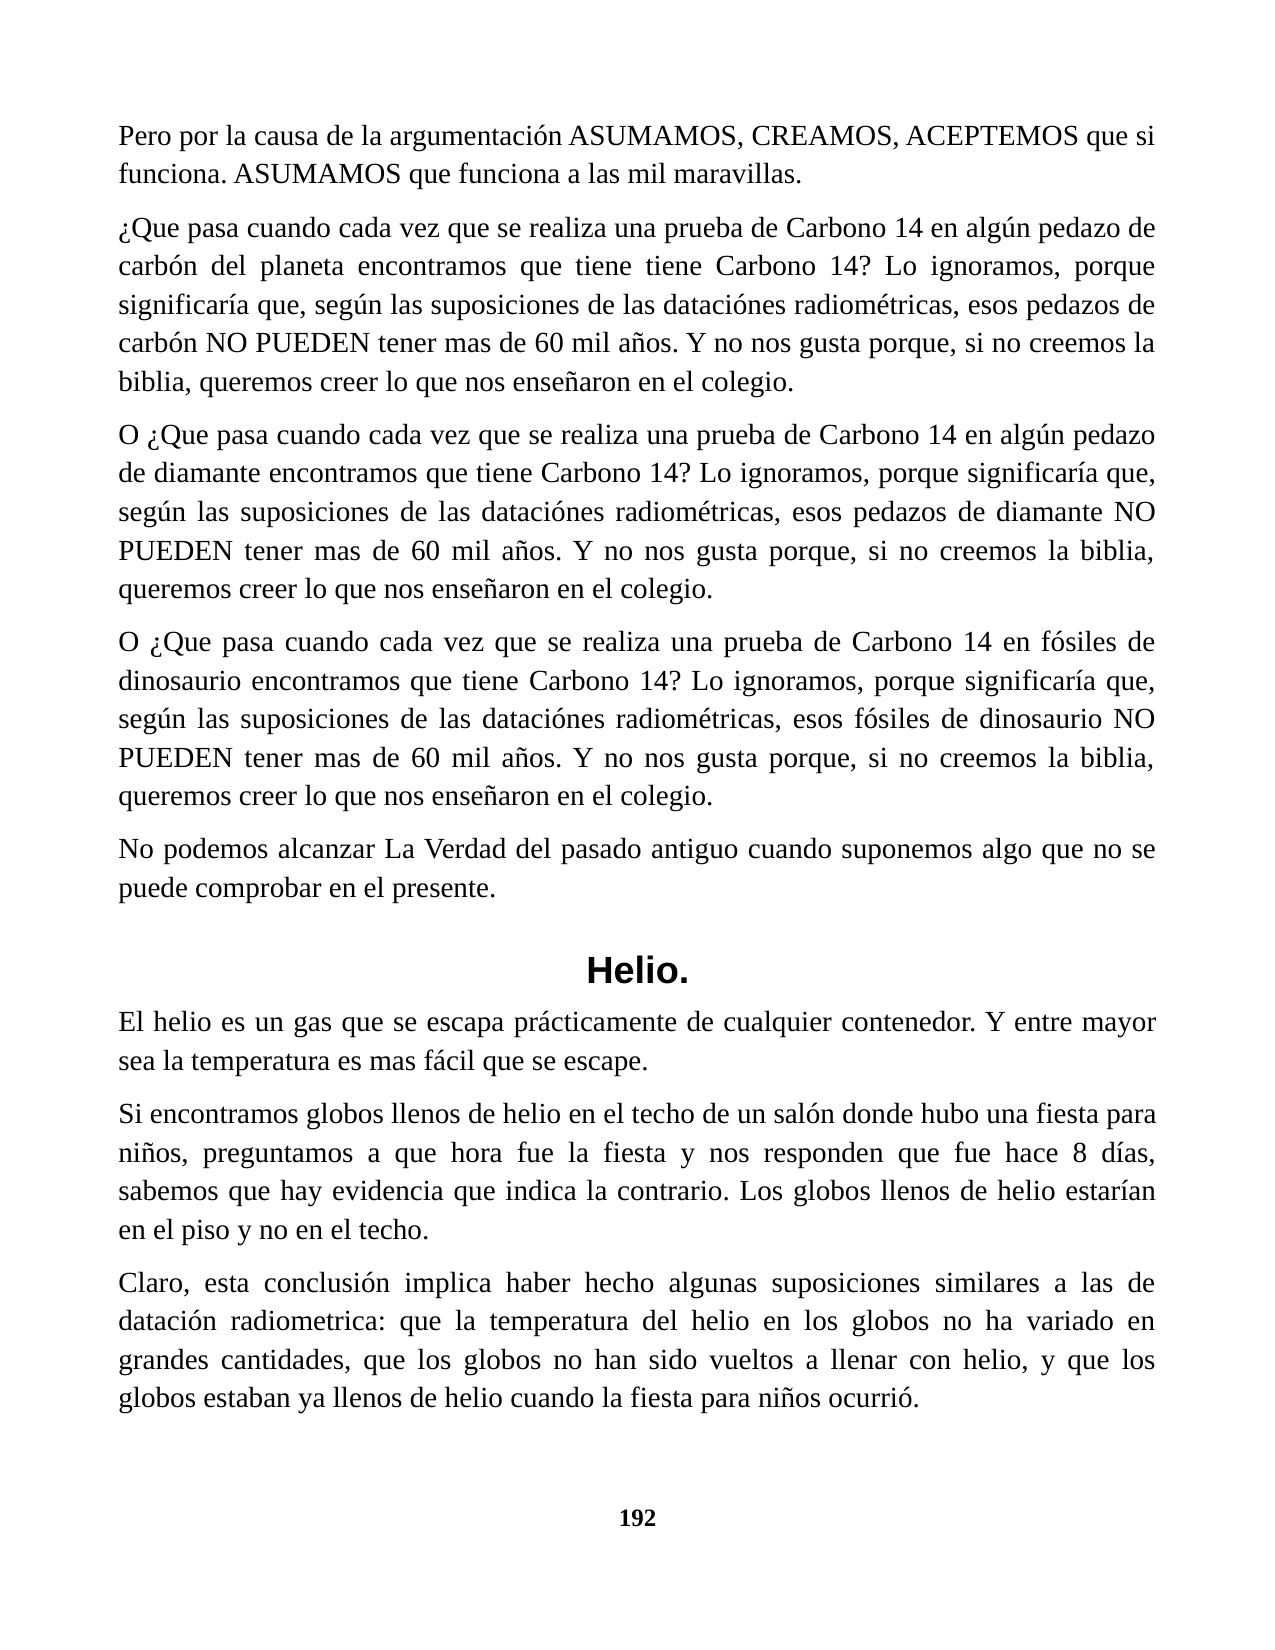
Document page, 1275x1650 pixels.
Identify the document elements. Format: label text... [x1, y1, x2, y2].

text Claro, esta conclusión implica haber hecho algunas suposiciones similares a las de datación radiometrica: que la temperatura del helio en los globos no ha variado en grandes cantidades, que los globos no han sido vueltos a llenar con helio, y que los globos estaban ya llenos de helio cuando la fiesta para niños ocurrió. [118, 1265, 1157, 1414]
text O ¿Que pasa cuando cada vez que se realiza una prueba de Carbono 14 en fósiles de dinosaurio encontramos que tiene Carbono 14? Lo ignoramos, porque significaría que, según las suposiciones de las dataciónes radiométricas, esos fósiles de dinosaurio NO PUEDEN tener mas de 60 mil años. Y no nos gusta porque, si no creemos la biblia, queremos creer lo que nos enseñaron en el colegio. [118, 624, 1157, 812]
text No podemos alcanzar La Verdad del pasado antiguo cuando suponemos algo que no se puede comprobar en el presente. [118, 832, 1157, 904]
text Pero por la causa de la argumentación ASUMAMOS, CREAMOS, ACEPTEMOS que si funciona. ASUMAMOS que funciona a las mil maravillas. [118, 118, 1157, 190]
text ¿Que pasa cuando cada vez que se realiza una prueba de Carbono 14 en algún pedazo de carbón del planeta encontramos que tiene tiene Carbono 14? Lo ignoramos, porque significaría que, según las suposiciones de las dataciónes radiométricas, esos pedazos de carbón NO PUEDEN tener mas de 60 mil años. Y no nos gusta porque, si no creemos la biblia, queremos creer lo que nos enseñaron en el colegio. [118, 210, 1157, 397]
text Si encontramos globos llenos de helio en el techo de un salón donde hubo una fiesta para niños, preguntamos a que hora fue la fiesta y nos responden que fue hace 8 días, sabemos que hay evidencia que indica la contrario. Los globos llenos de helio estarían en el piso y no en el techo. [118, 1096, 1157, 1245]
text El helio es un gas que se escapa prácticamente de cualquier contenedor. Y entre mayor sea la temperatura es mas fácil que se escape. [118, 1004, 1157, 1077]
text O ¿Que pasa cuando cada vez que se realiza una prueba de Carbono 14 en algún pedazo de diamante encontramos que tiene Carbono 14? Lo ignoramos, porque significaría que, según las suposiciones de las dataciónes radiométricas, esos pedazos de diamante NO PUEDEN tener mas de 60 mil años. Y no nos gusta porque, si no creemos la biblia, queremos creer lo que nos enseñaron en el colegio. [118, 417, 1157, 605]
subtitle Helio. [118, 948, 1157, 992]
